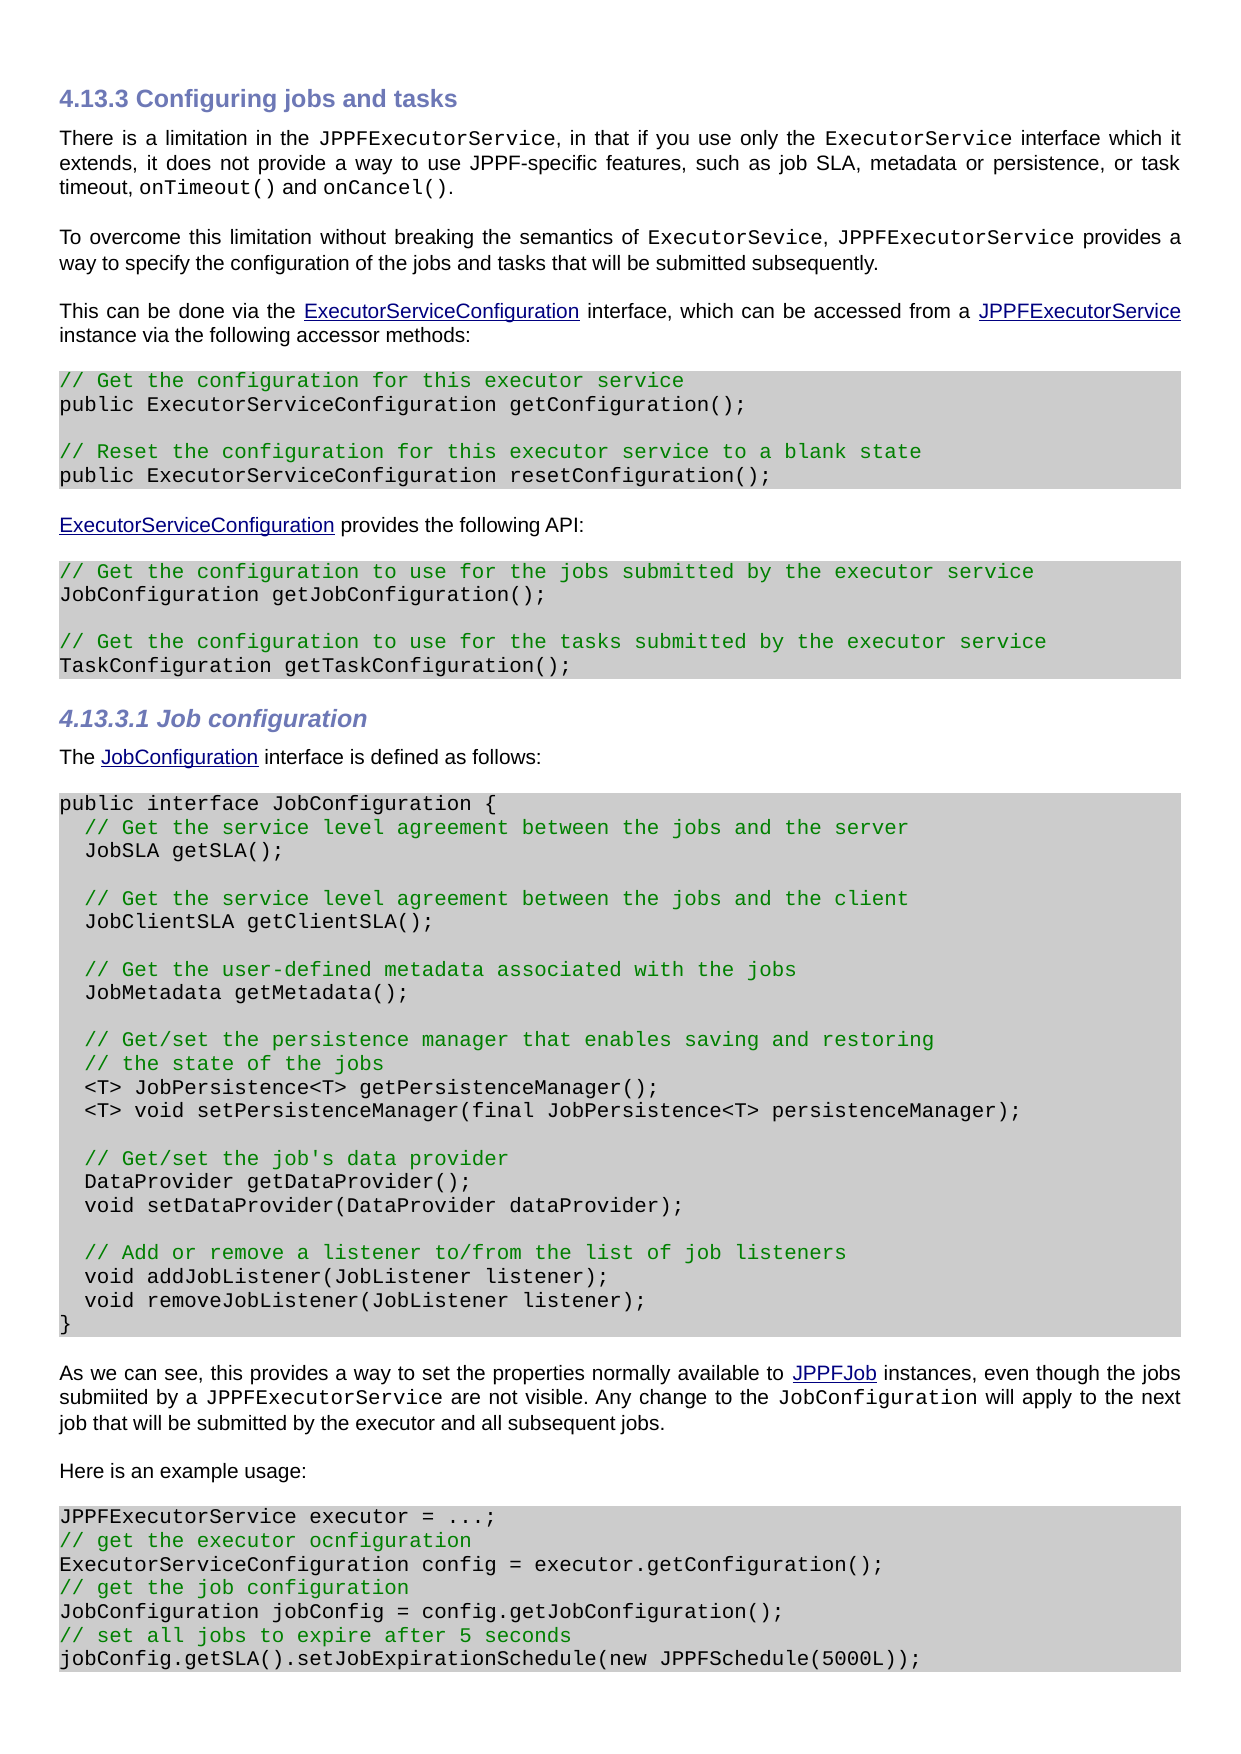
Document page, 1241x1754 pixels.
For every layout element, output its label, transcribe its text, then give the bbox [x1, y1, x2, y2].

text // Get the configuration for this executor service [59, 371, 1181, 394]
text void removeJobListener(JobListener listener); [59, 1289, 1181, 1313]
text JobMetadata getMetadata(); [59, 982, 1181, 1006]
text ExecutorServiceConfiguration provides the following API: [59, 513, 1181, 537]
text // get the job configuration [59, 1577, 1181, 1601]
text public ExecutorServiceConfiguration resetConfiguration(); [59, 465, 1181, 489]
text jobConfig.getSLA().setJobExpirationSchedule(new JPPFSchedule(5000L)); [59, 1648, 1181, 1672]
text JobSLA getSLA(); [59, 840, 1181, 864]
subtitle Job configuration [59, 704, 1181, 733]
text // Get the user-defined metadata associated with the jobs [59, 958, 1181, 982]
text public interface JobConfiguration { [59, 793, 1181, 817]
text There is a limitation in the JPPFExecutorService, in that if you use only the ExecutorService interface which it extends, it does not provide a way to use JPPF-specific features, such as job SLA, metadata or persistence, or task timeout, onTimeout() and onCancel(). [59, 125, 1181, 201]
text JPPFExecutorService executor = ...; [59, 1506, 1181, 1530]
text // Get the configuration to use for the tasks submitted by the executor service [59, 632, 1181, 655]
text // Add or remove a listener to/from the list of job listeners [59, 1242, 1181, 1266]
text TaskConfiguration getTaskConfiguration(); [59, 655, 1181, 679]
text ExecutorServiceConfiguration config = executor.getConfiguration(); [59, 1554, 1181, 1577]
text // set all jobs to expire after 5 seconds [59, 1625, 1181, 1648]
text void addJobListener(JobListener listener); [59, 1266, 1181, 1289]
text <T> JobPersistence<T> getPersistenceManager(); [59, 1077, 1181, 1100]
text // get the executor ocnfiguration [59, 1530, 1181, 1554]
text // Get the service level agreement between the jobs and the client [59, 888, 1181, 911]
text // the state of the jobs [59, 1053, 1181, 1077]
text The JobConfiguration interface is defined as follows: [59, 745, 1181, 769]
text } [59, 1313, 1181, 1337]
text // Get/set the persistence manager that enables saving and restoring [59, 1029, 1181, 1053]
text JobConfiguration getJobConfiguration(); [59, 584, 1181, 608]
text // Get the service level agreement between the jobs and the server [59, 817, 1181, 840]
text To overcome this limitation without breaking the semantics of ExecutorSevice, JPPFExecutorService provides a way to specify the configuration of the jobs and tasks that will be submitted subsequently. [59, 225, 1181, 275]
text DataProvider getDataProvider(); [59, 1171, 1181, 1195]
text // Reset the configuration for this executor service to a blank state [59, 441, 1181, 465]
text void setDataProvider(DataProvider dataProvider); [59, 1195, 1181, 1219]
text // Get the configuration to use for the jobs submitted by the executor service [59, 561, 1181, 584]
text This can be done via the ExecutorServiceConfiguration interface, which can be accessed from a JPPFExecutorService instance via the following accessor methods: [59, 299, 1181, 347]
subtitle Configuring jobs and tasks [59, 84, 1181, 113]
text // Get/set the job's data provider [59, 1148, 1181, 1171]
text JobConfiguration jobConfig = config.getJobConfiguration(); [59, 1601, 1181, 1625]
text As we can see, this provides a way to set the properties normally available to JPPFJob instances, even though the jobs submiited by a JPPFExecutorService are not visible. Any change to the JobConfiguration will apply to the next job that will be submitted by the executor and all subsequent jobs. [59, 1361, 1181, 1434]
text public ExecutorServiceConfiguration getConfiguration(); [59, 394, 1181, 418]
text Here is an example usage: [59, 1458, 1181, 1482]
text JobClientSLA getClientSLA(); [59, 911, 1181, 935]
text <T> void setPersistenceManager(final JobPersistence<T> persistenceManager); [59, 1100, 1181, 1124]
